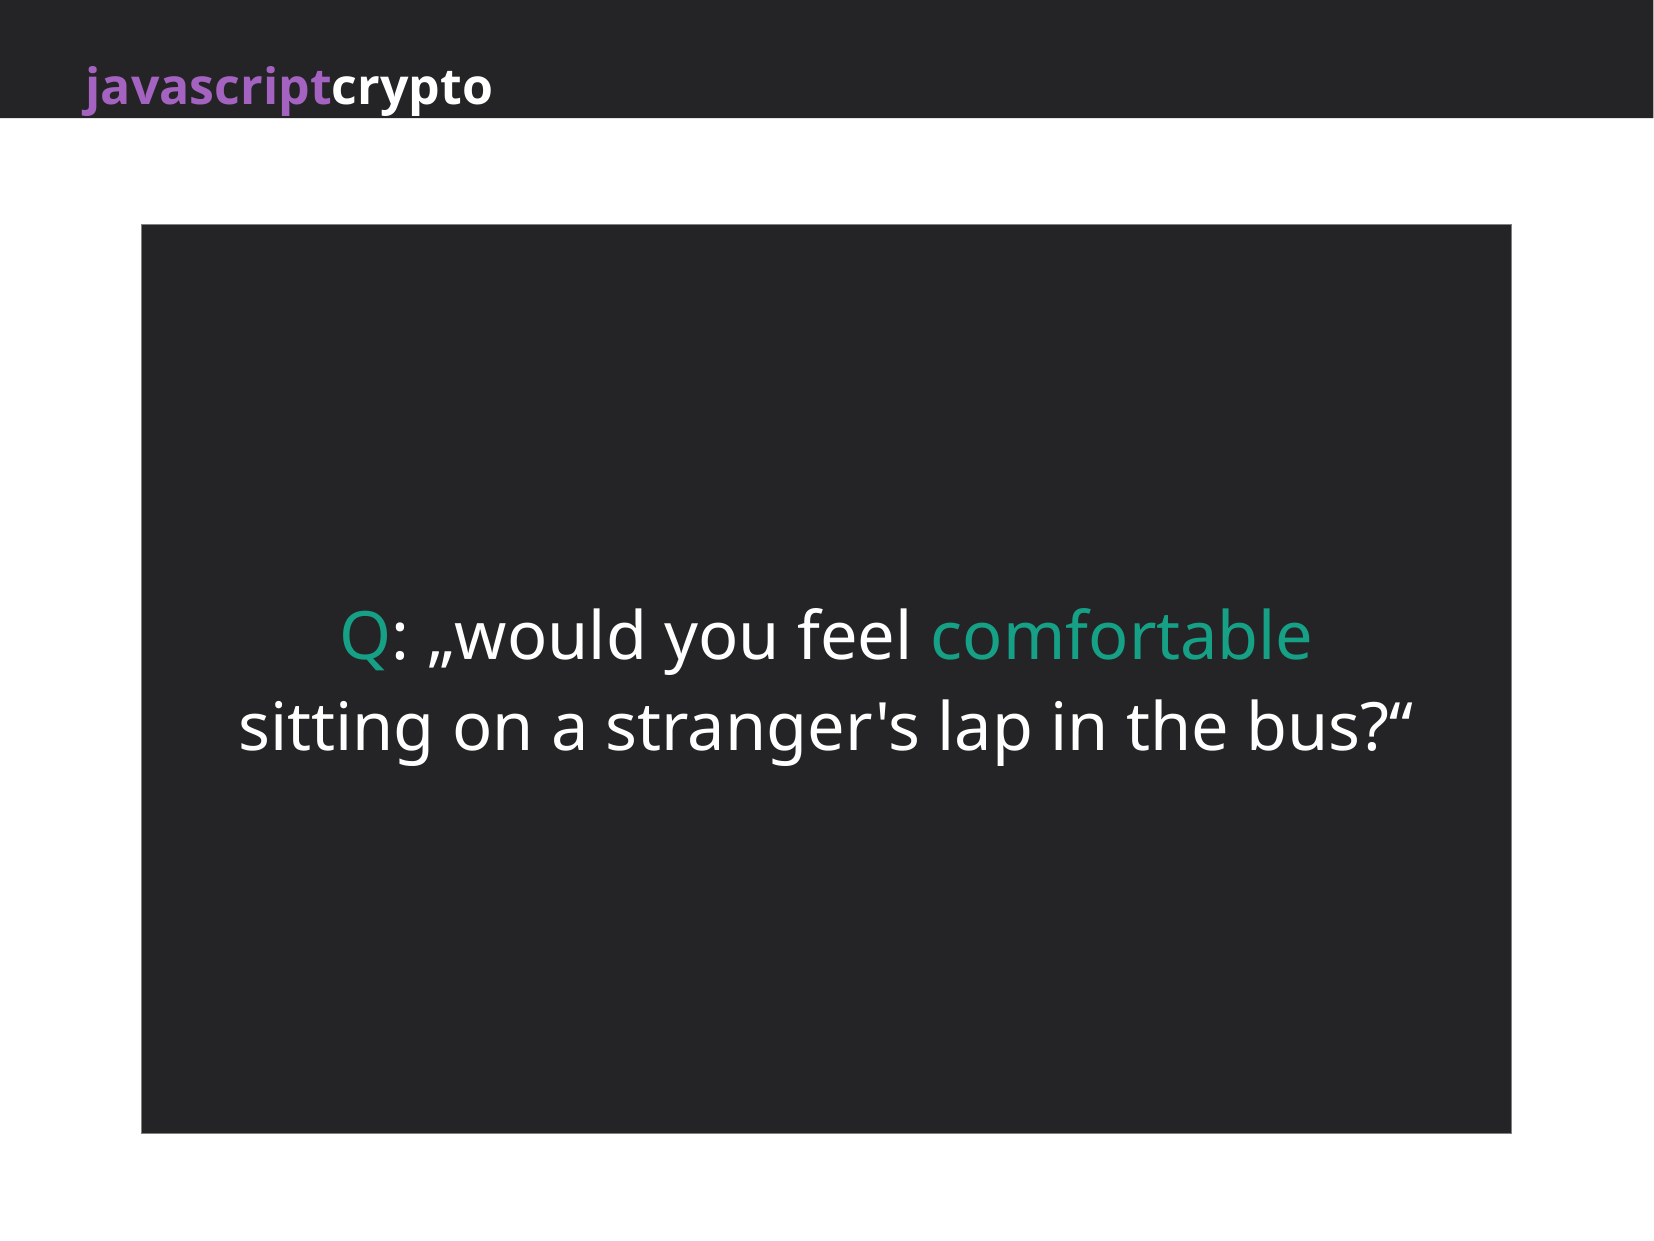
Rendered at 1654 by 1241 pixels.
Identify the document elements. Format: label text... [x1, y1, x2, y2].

text_box Q: „would you feel comfortable sitting on a stranger's lap in the bus?“ [141, 224, 1512, 1134]
text_box javascriptcrypto [70, 43, 544, 119]
text_box [165, 531, 1441, 1087]
text_box [0, 0, 1654, 119]
